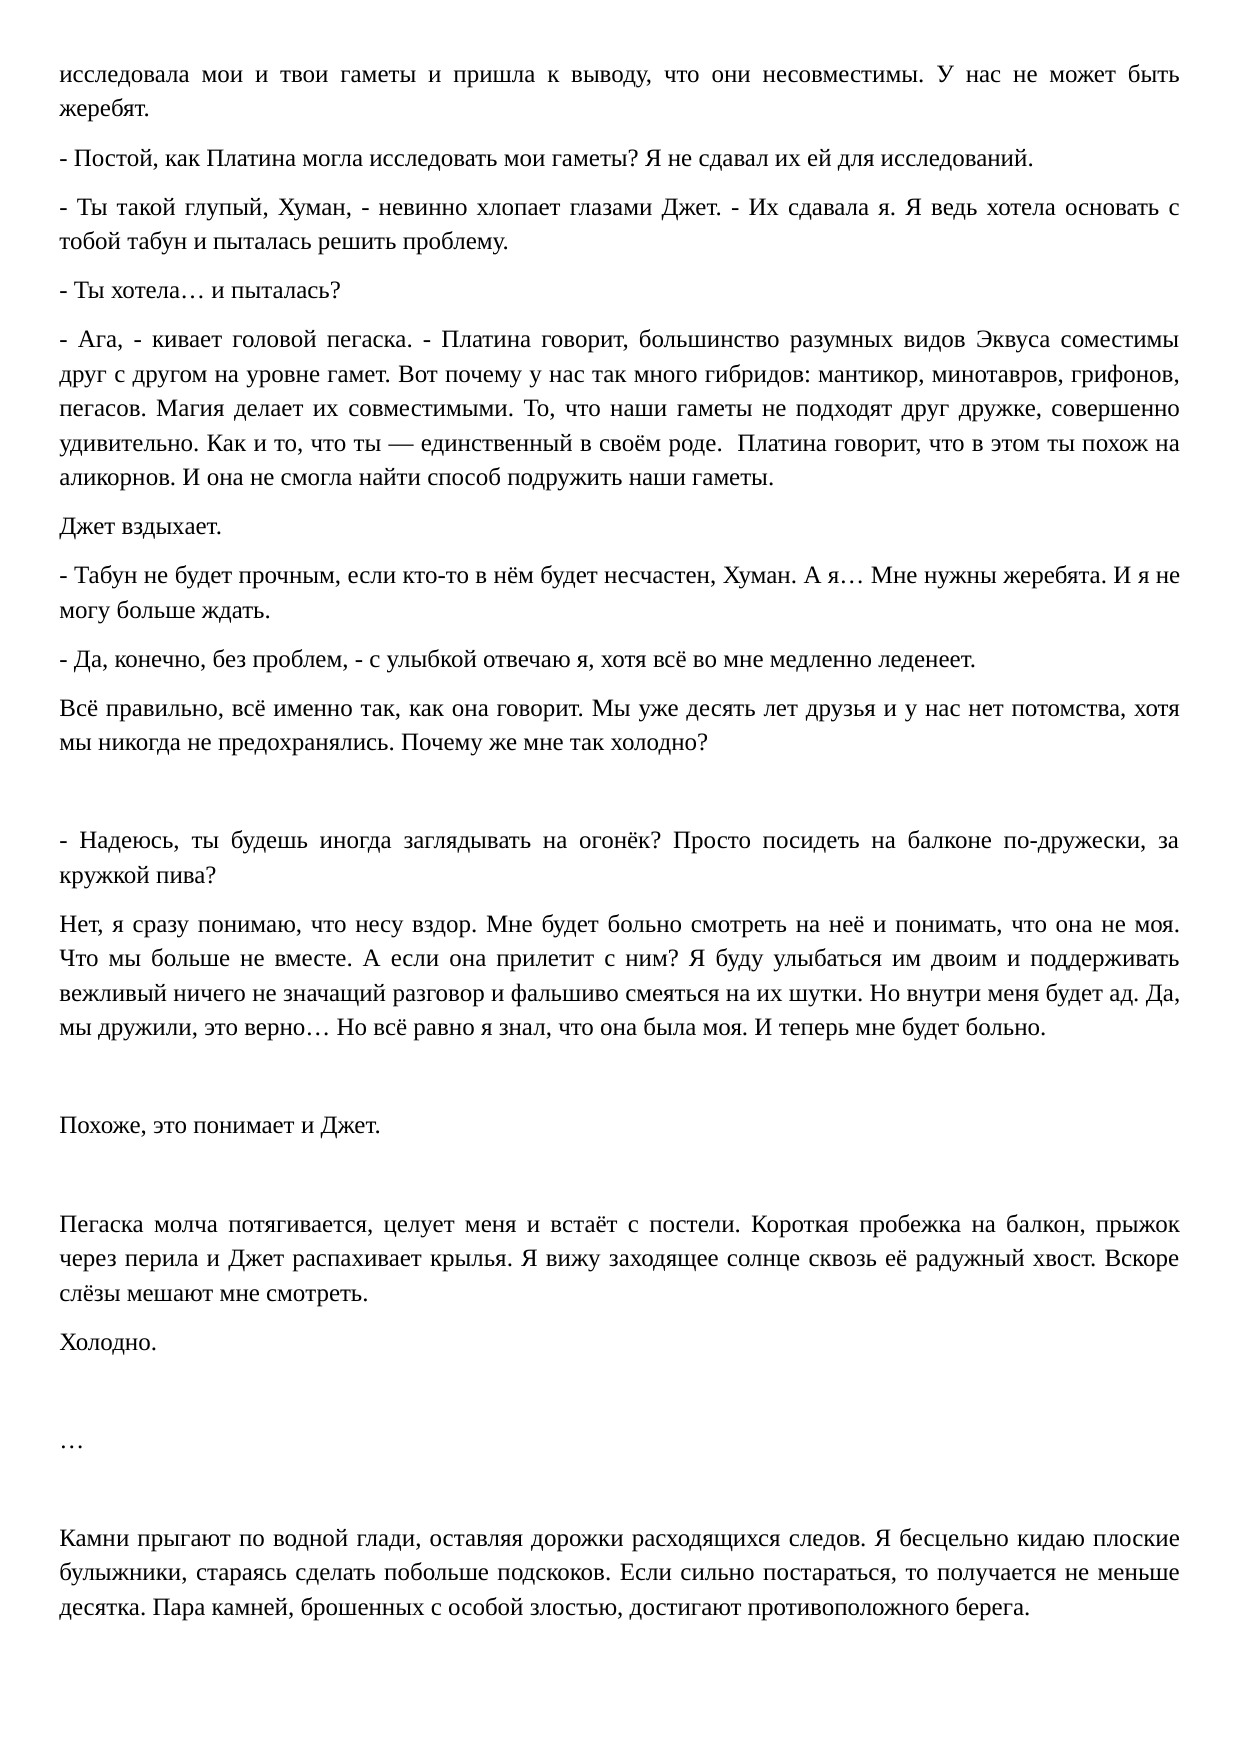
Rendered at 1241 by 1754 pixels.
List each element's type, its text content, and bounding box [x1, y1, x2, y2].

text - Ты хотела… и пыталась? [59, 275, 1181, 304]
text - Да, конечно, без проблем, - с улыбкой отвечаю я, хотя всё во мне медленно леденеет. [59, 644, 1181, 673]
text Нет, я сразу понимаю, что несу вздор. Мне будет больно смотреть на неё и понимать, что она не моя. Что мы больше не вместе. А если она прилетит с ним? Я буду улыбаться им двоим и поддерживать вежливый ничего не значащий разговор и фальшиво смеяться на их шутки. Но внутри меня будет ад. Да, мы дружили, это верно… Но всё равно я знал, что она была моя. И теперь мне будет больно. [59, 909, 1181, 1041]
text Пегаска молча потягивается, целует меня и встаёт с постели. Короткая пробежка на балкон, прыжок через перила и Джет распахивает крылья. Я вижу заходящее солнце сквозь её радужный хвост. Вскоре слёзы мешают мне смотреть. [59, 1209, 1181, 1306]
text - Ты такой глупый, Хуман, - невинно хлопает глазами Джет. - Их сдавала я. Я ведь хотела основать с тобой табун и пыталась решить проблему. [59, 192, 1181, 255]
text Всё правильно, всё именно так, как она говорит. Мы уже десять лет друзья и у нас нет потомства, хотя мы никогда не предохранялись. Почему же мне так холодно? [59, 693, 1181, 756]
text … [59, 1425, 1181, 1454]
text - Постой, как Платина могла исследовать мои гаметы? Я не сдавал их ей для исследований. [59, 143, 1181, 171]
text Похоже, это понимает и Джет. [59, 1111, 1181, 1139]
text - Табун не будет прочным, если кто-то в нём будет несчастен, Хуман. А я… Мне нужны жеребята. И я не могу больше ждать. [59, 560, 1181, 623]
text - Ага, - кивает головой пегаска. - Платина говорит, большинство разумных видов Эквуса соместимы друг с другом на уровне гамет. Вот почему у нас так много гибридов: мантикор, минотавров, грифонов, пегасов. Магия делает их совместимыми. То, что наши гаметы не подходят друг дружке, совершенно удивительно. Как и то, что ты — единственный в своём роде. Платина говорит, что в этом ты похож на аликорнов. И она не смогла найти способ подружить наши гаметы. [59, 324, 1181, 491]
text - Надеюсь, ты будешь иногда заглядывать на огонёк? Просто посидеть на балконе по-дружески, за кружкой пива? [59, 826, 1181, 889]
text Джет вздыхает. [59, 511, 1181, 540]
text исследовала мои и твои гаметы и пришла к выводу, что они несовместимы. У нас не может быть жеребят. [59, 59, 1181, 122]
text Холодно. [59, 1327, 1181, 1356]
text Камни прыгают по водной глади, оставляя дорожки расходящихся следов. Я бесцельно кидаю плоские булыжники, стараясь сделать побольше подскоков. Если сильно постараться, то получается не меньше десятка. Пара камней, брошенных с особой злостью, достигают противоположного берега. [59, 1523, 1181, 1621]
